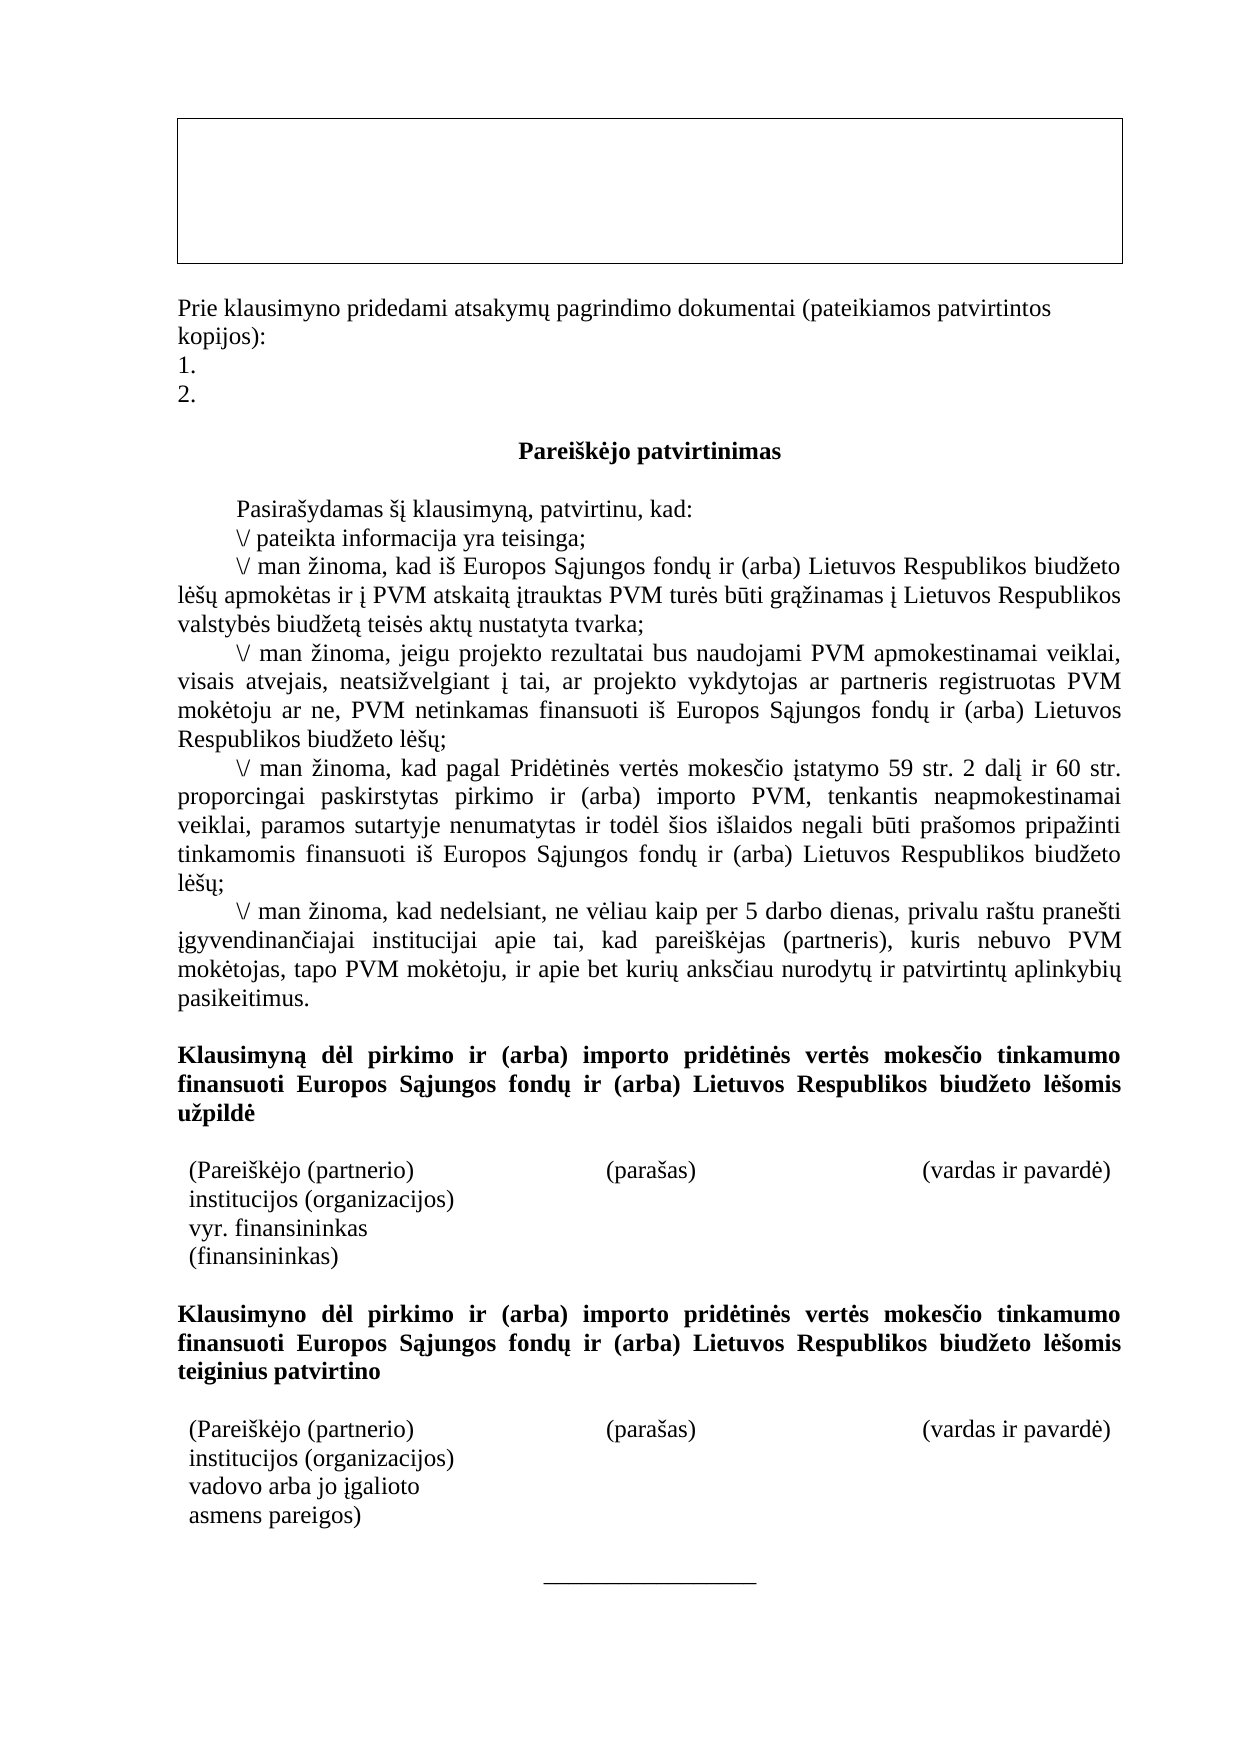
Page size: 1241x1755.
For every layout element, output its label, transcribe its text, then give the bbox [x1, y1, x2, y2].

text \/ pateikta informacija yra teisinga; [177, 523, 1122, 551]
table_header (parašas) [494, 1414, 808, 1529]
text Klausimyno dėl pirkimo ir (arba) importo pridėtinės vertės mokesčio tinkamumo finansuoti Europos Sąjungos fondų ir (arba) Lietuvos Respublikos biudžeto lėšomis teiginius patvirtino [177, 1299, 1122, 1385]
table_header [178, 119, 1122, 263]
text \/ man žinoma, kad iš Europos Sąjungos fondų ir (arba) Lietuvos Respublikos biudžeto lėšų apmokėtas ir į PVM atskaitą įtrauktas PVM turės būti grąžinamas į Lietuvos Respublikos valstybės biudžetą teisės aktų nustatyta tvarka; [177, 551, 1122, 638]
text _________________ [177, 1558, 1122, 1586]
text Pareiškėjo patvirtinimas [177, 436, 1122, 465]
text Klausimyną dėl pirkimo ir (arba) importo pridėtinės vertės mokesčio tinkamumo finansuoti Europos Sąjungos fondų ir (arba) Lietuvos Respublikos biudžeto lėšomis užpildė [177, 1040, 1122, 1126]
text 2. [177, 379, 1122, 408]
table_header (Pareiškėjo (partnerio) institucijos (organizacijos) vyr. finansininkas (finansininkas) [177, 1155, 494, 1270]
table_header (vardas ir pavardė) [808, 1155, 1122, 1270]
table_header (Pareiškėjo (partnerio) institucijos (organizacijos) vadovo arba jo įgalioto asmens pareigos) [177, 1414, 494, 1529]
table_header (parašas) [494, 1155, 808, 1270]
text 1. [177, 350, 1122, 379]
table_header (vardas ir pavardė) [808, 1414, 1122, 1529]
text Prie klausimyno pridedami atsakymų pagrindimo dokumentai (pateikiamos patvirtintos kopijos): [177, 293, 1122, 350]
text Pasirašydamas šį klausimyną, patvirtinu, kad: [177, 494, 1122, 523]
text \/ man žinoma, jeigu projekto rezultatai bus naudojami PVM apmokestinamai veiklai, visais atvejais, neatsižvelgiant į tai, ar projekto vykdytojas ar partneris registruotas PVM mokėtoju ar ne, PVM netinkamas finansuoti iš Europos Sąjungos fondų ir (arba) Lietuvos Respublikos biudžeto lėšų; [177, 638, 1122, 753]
text \/ man žinoma, kad pagal Pridėtinės vertės mokesčio įstatymo 59 str. 2 dalį ir 60 str. proporcingai paskirstytas pirkimo ir (arba) importo PVM, tenkantis neapmokestinamai veiklai, paramos sutartyje nenumatytas ir todėl šios išlaidos negali būti prašomos pripažinti tinkamomis finansuoti iš Europos Sąjungos fondų ir (arba) Lietuvos Respublikos biudžeto lėšų; [177, 753, 1122, 896]
text \/ man žinoma, kad nedelsiant, ne vėliau kaip per 5 darbo dienas, privalu raštu pranešti įgyvendinančiajai institucijai apie tai, kad pareiškėjas (partneris), kuris nebuvo PVM mokėtojas, tapo PVM mokėtoju, ir apie bet kurių anksčiau nurodytų ir patvirtintų aplinkybių pasikeitimus. [177, 896, 1122, 1011]
